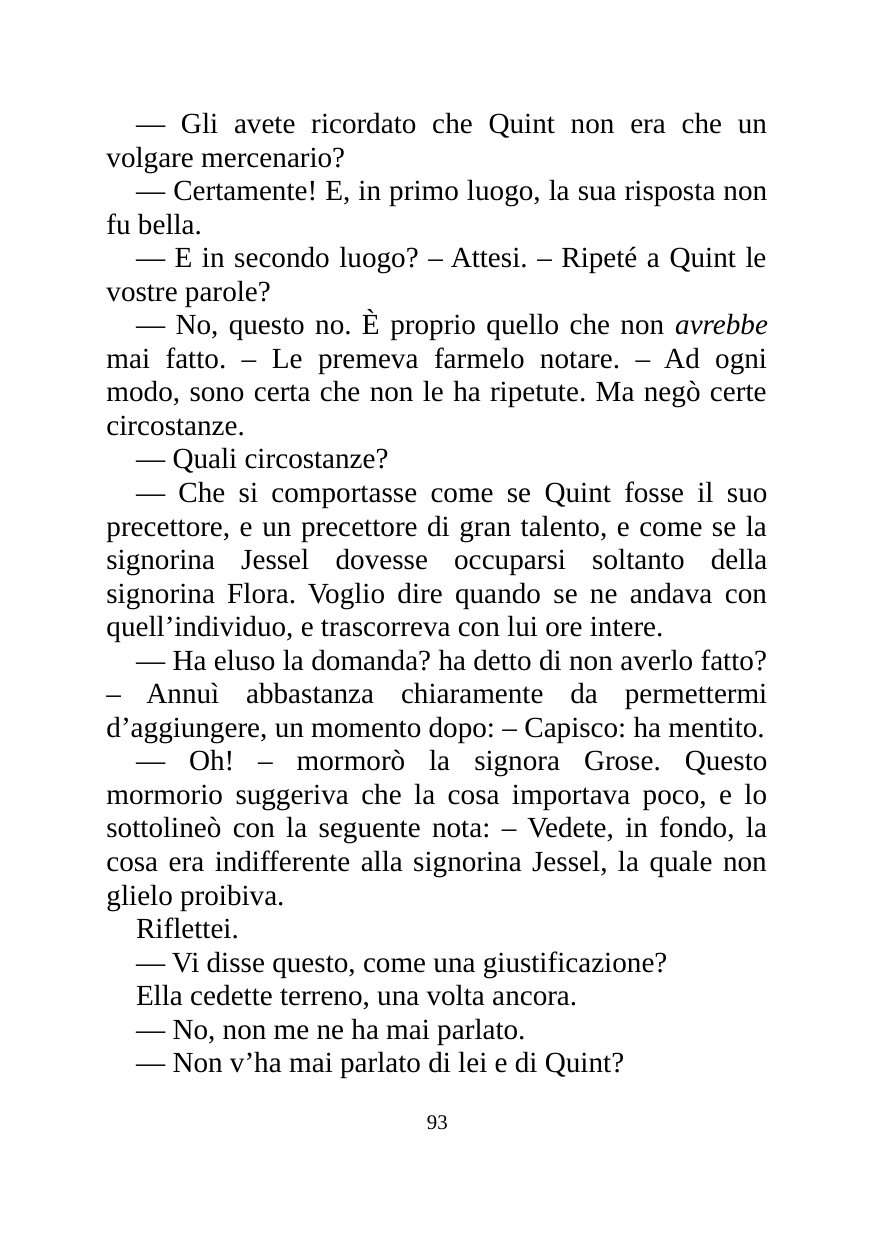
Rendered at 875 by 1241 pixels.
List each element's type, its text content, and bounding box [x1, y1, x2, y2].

text Ella cedette terreno, una volta ancora. [106, 978, 768, 1012]
text — No, questo no. È proprio quello che non avrebbe mai fatto. – Le premeva farmelo notare. – Ad ogni modo, sono certa che non le ha ripetute. Ma negò certe circostanze. [106, 307, 768, 442]
text — No, non me ne ha mai parlato. [106, 1012, 768, 1045]
text — E in secondo luogo? – Attesi. – Ripeté a Quint le vostre parole? [106, 240, 768, 307]
text — Gli avete ricordato che Quint non era che un volgare mercenario? [106, 106, 768, 173]
text — Ha eluso la domanda? ha detto di non averlo fatto? – Annuì abbastanza chiaramente da permettermi d’aggiungere, un momento dopo: – Capisco: ha mentito. [106, 643, 768, 743]
text — Vi disse questo, come una giustificazione? [106, 945, 768, 978]
text — Che si comportasse come se Quint fosse il suo precettore, e un precettore di gran talento, e come se la signorina Jessel dovesse occuparsi soltanto della signorina Flora. Voglio dire quando se ne andava con quell’individuo, e trascorreva con lui ore intere. [106, 475, 768, 643]
text — Quali circostanze? [106, 442, 768, 475]
text — Oh! – mormorò la signora Grose. Questo mormorio suggeriva che la cosa importava poco, e lo sottolineò con la seguente nota: – Vedete, in fondo, la cosa era indifferente alla signorina Jessel, la quale non glielo proibiva. [106, 743, 768, 911]
text — Certamente! E, in primo luogo, la sua risposta non fu bella. [106, 173, 768, 240]
text — Non v’ha mai parlato di lei e di Quint? [106, 1045, 768, 1079]
text Riflettei. [106, 911, 768, 945]
